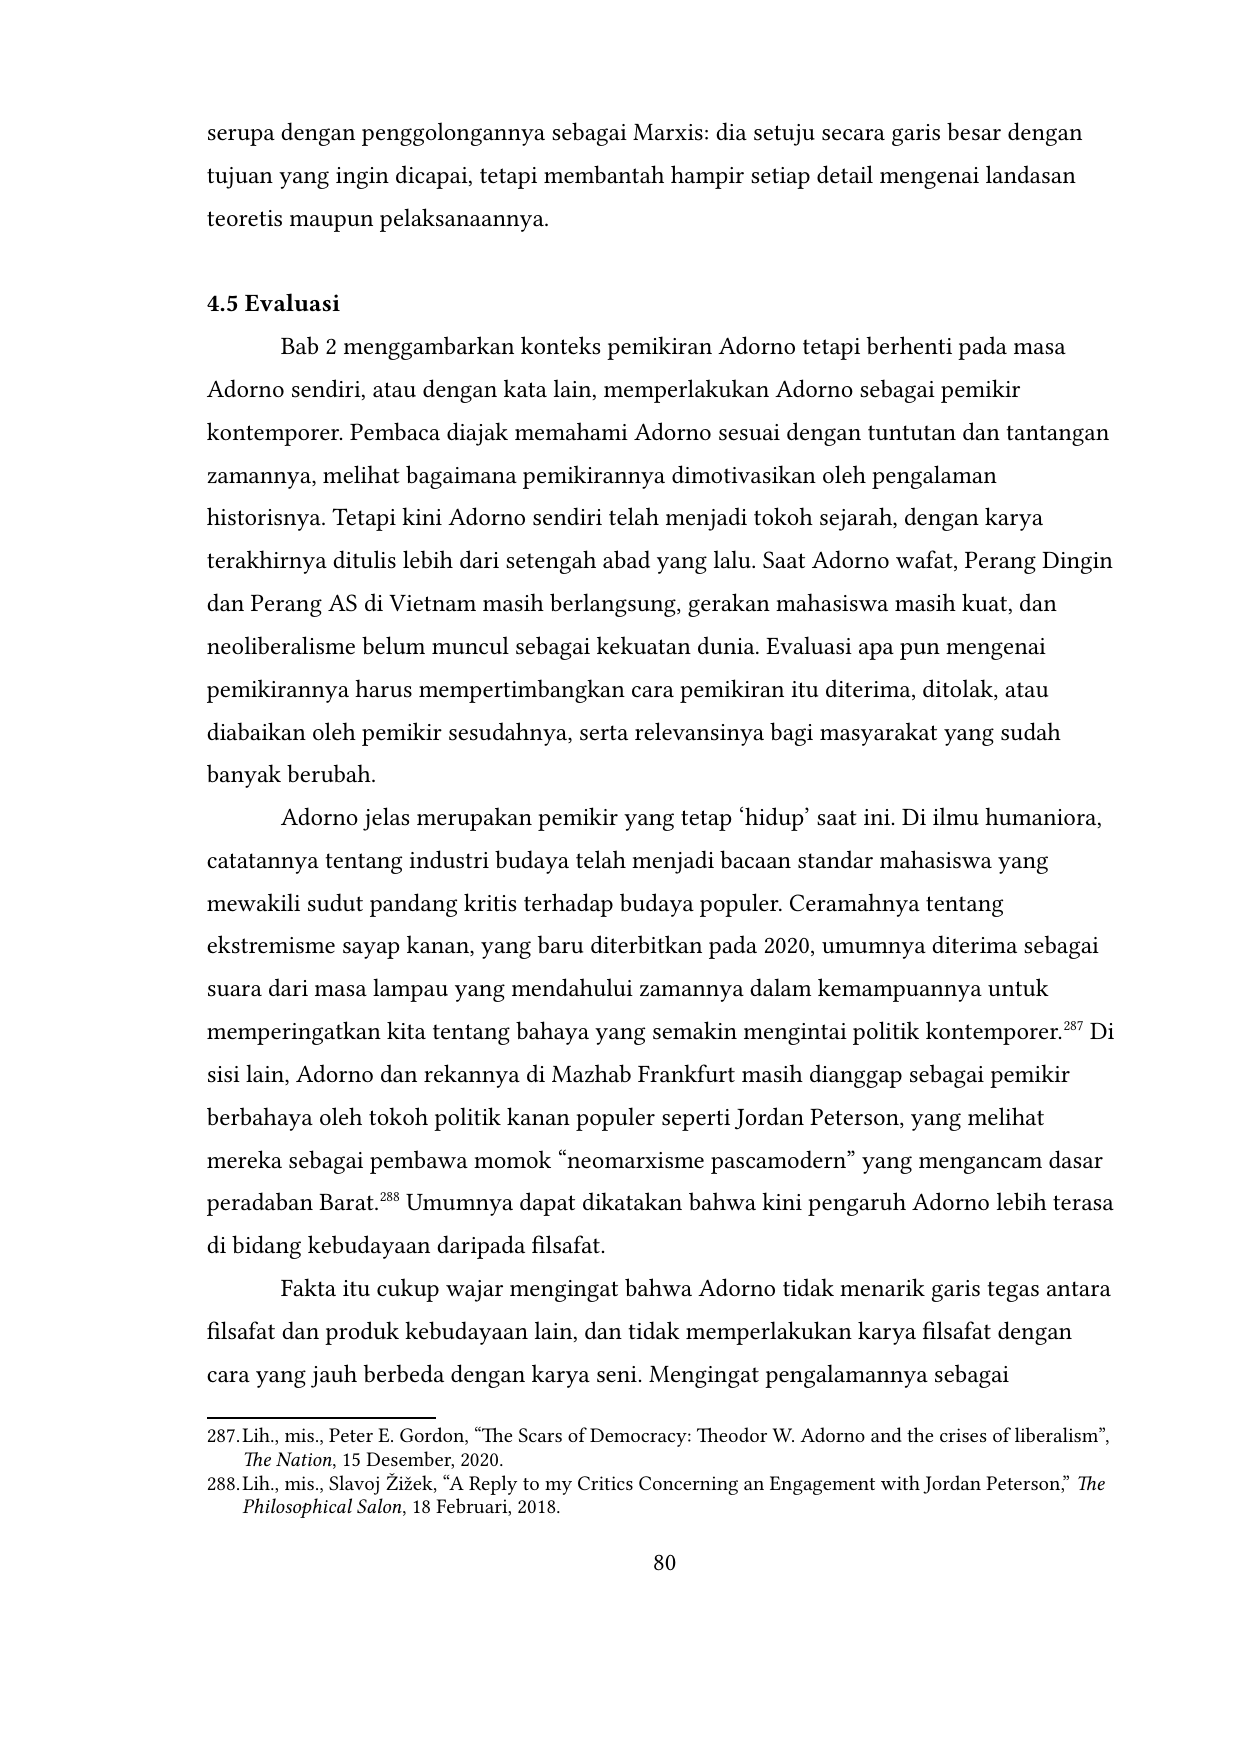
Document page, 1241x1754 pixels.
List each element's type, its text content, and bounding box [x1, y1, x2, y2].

text Lih., mis., Slavoj Žižek, “A Reply to my Critics Concerning an Engagement with Jordan Peterson,” The Philosophical Salon, 18 Februari, 2018. [207, 1471, 1122, 1519]
text serupa dengan penggolongannya sebagai Marxis: dia setuju secara garis besar dengan tujuan yang ingin dicapai, tetapi membantah hampir setiap detail mengenai landasan teoretis maupun pelaksanaannya. [207, 118, 1122, 232]
text Bab 2 menggambarkan konteks pemikiran Adorno tetapi berhenti pada masa Adorno sendiri, atau dengan kata lain, memperlakukan Adorno sebagai pemikir kontemporer. Pembaca diajak memahami Adorno sesuai dengan tuntutan dan tantangan zamannya, melihat bagaimana pemikirannya dimotivasikan oleh pengalaman historisnya. Tetapi kini Adorno sendiri telah menjadi tokoh sejarah, dengan karya terakhirnya ditulis lebih dari setengah abad yang lalu. Saat Adorno wafat, Perang Dingin dan Perang AS di Vietnam masih berlangsung, gerakan mahasiswa masih kuat, dan neoliberalisme belum muncul sebagai kekuatan dunia. Evaluasi apa pun mengenai pemikirannya harus mempertimbangkan cara pemikiran itu diterima, ditolak, atau diabaikan oleh pemikir sesudahnya, serta relevansinya bagi masyarakat yang sudah banyak berubah. [207, 332, 1122, 789]
text Fakta itu cukup wajar mengingat bahwa Adorno tidak menarik garis tegas antara filsafat dan produk kebudayaan lain, dan tidak memperlakukan karya filsafat dengan cara yang jauh berbeda dengan karya seni. Mengingat pengalamannya sebagai [207, 1274, 1122, 1388]
text Lih., mis., Peter E. Gordon, “The Scars of Democracy: Theodor W. Adorno and the crises of liberalism”, The Nation, 15 Desember, 2020. [207, 1424, 1122, 1471]
text Adorno jelas merupakan pemikir yang tetap ‘hidup’ saat ini. Di ilmu humaniora, catatannya tentang industri budaya telah menjadi bacaan standar mahasiswa yang mewakili sudut pandang kritis terhadap budaya populer. Ceramahnya tentang ekstremisme sayap kanan, yang baru diterbitkan pada 2020, umumnya diterima sebagai suara dari masa lampau yang mendahului zamannya dalam kemampuannya untuk memperingatkan kita tentang bahaya yang semakin mengintai politik kontemporer. Di sisi lain, Adorno dan rekannya di Mazhab Frankfurt masih dianggap sebagai pemikir berbahaya oleh tokoh politik kanan populer seperti Jordan Peterson, yang melihat mereka sebagai pembawa momok “neomarxisme pascamodern” yang mengancam dasar peradaban Barat. Umumnya dapat dikatakan bahwa kini pengaruh Adorno lebih terasa di bidang kebudayaan daripada filsafat. [207, 803, 1122, 1260]
text 4.5 Evaluasi [207, 289, 1122, 318]
